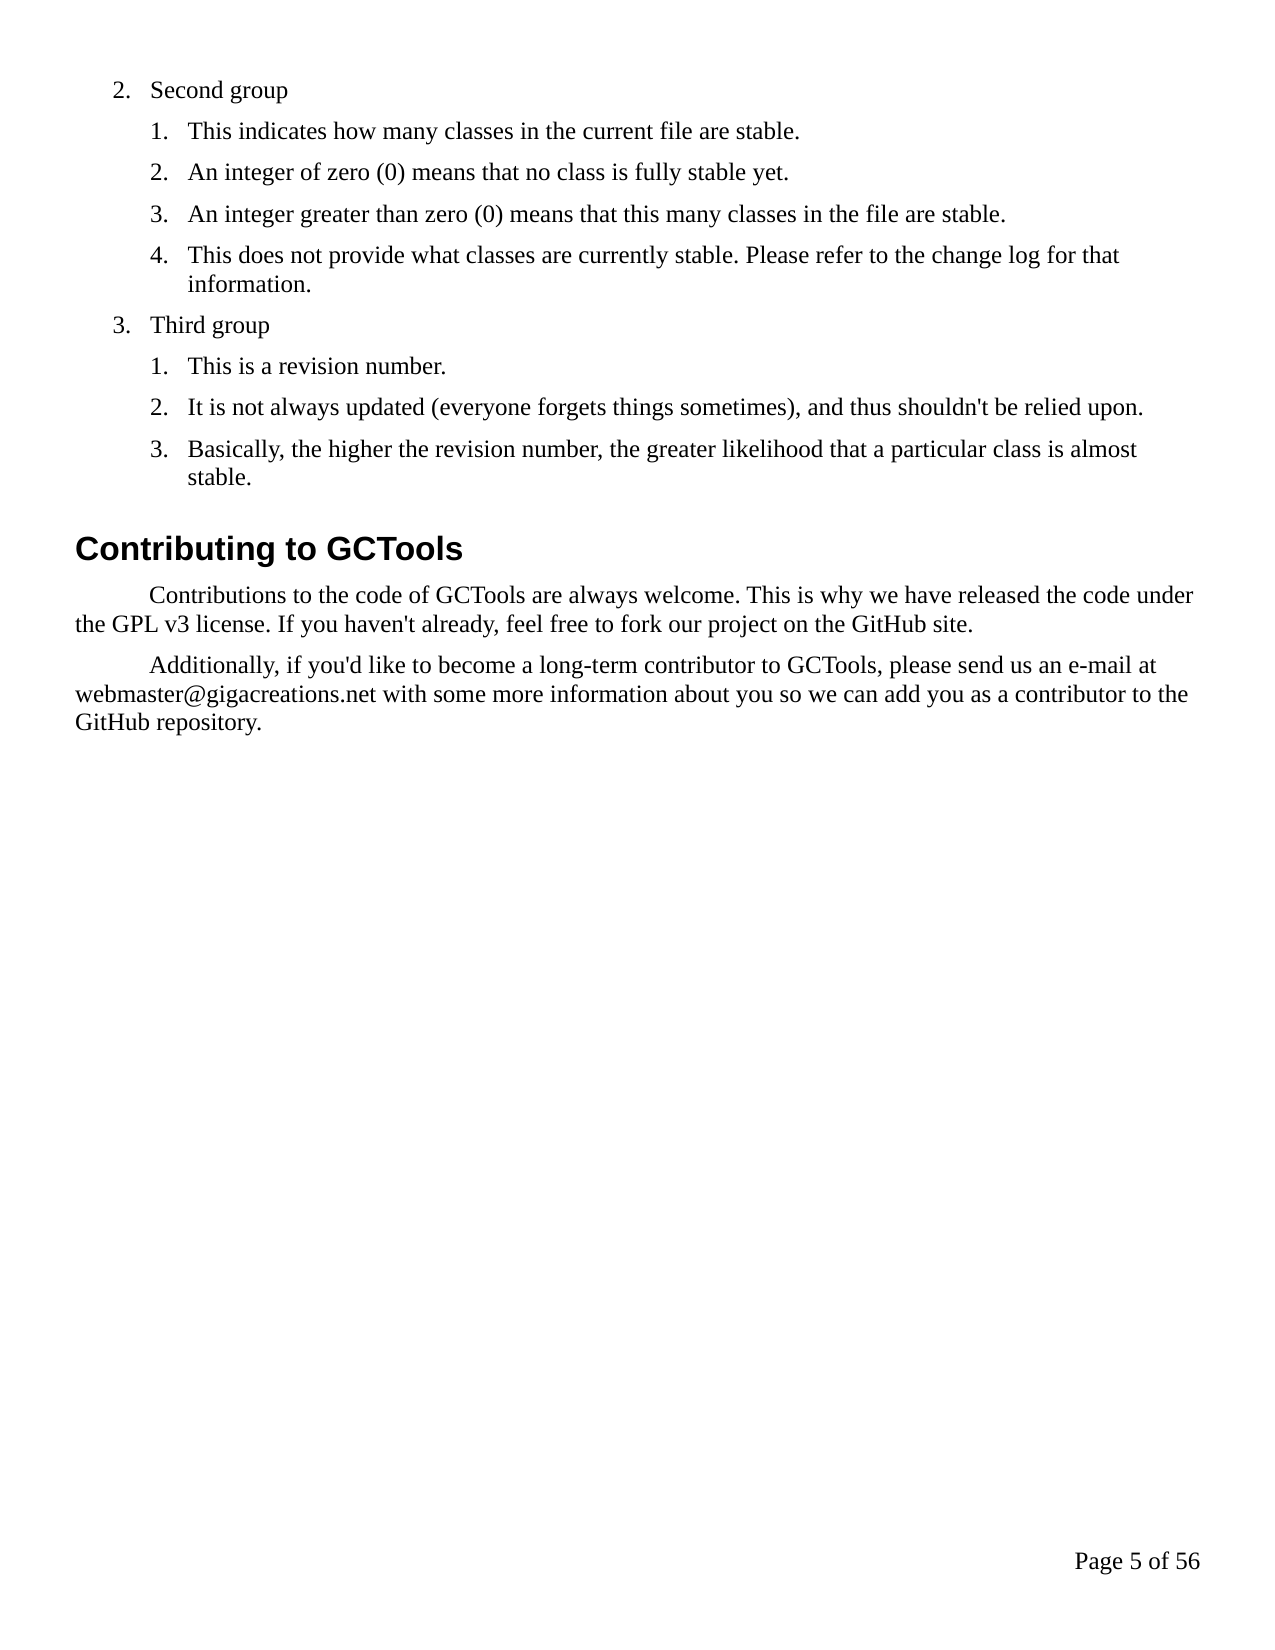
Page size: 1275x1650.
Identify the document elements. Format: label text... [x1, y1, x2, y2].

list An integer of zero (0) means that no class is fully stable yet. [150, 157, 1200, 186]
subtitle Contributing to GCTools [75, 529, 1200, 567]
list This indicates how many classes in the current file are stable. [150, 116, 1200, 145]
text Contributions to the code of GCTools are always welcome. This is why we have released the code under the GPL v3 license. If you haven't already, feel free to fork our project on the GitHub site. [75, 580, 1200, 637]
list Second group [112, 75, 1200, 104]
list This does not provide what classes are currently stable. Please refer to the change log for that information. [150, 240, 1200, 297]
list Third group [112, 310, 1200, 339]
list It is not always updated (everyone forgets things sometimes), and thus shouldn't be relied upon. [150, 392, 1200, 421]
list This is a revision number. [150, 351, 1200, 380]
list An integer greater than zero (0) means that this many classes in the file are stable. [150, 199, 1200, 227]
list Basically, the higher the revision number, the greater likelihood that a particular class is almost stable. [150, 434, 1200, 491]
text Additionally, if you'd like to become a long-term contributor to GCTools, please send us an e-mail at webmaster@gigacreations.net with some more information about you so we can add you as a contributor to the GitHub repository. [75, 650, 1200, 736]
